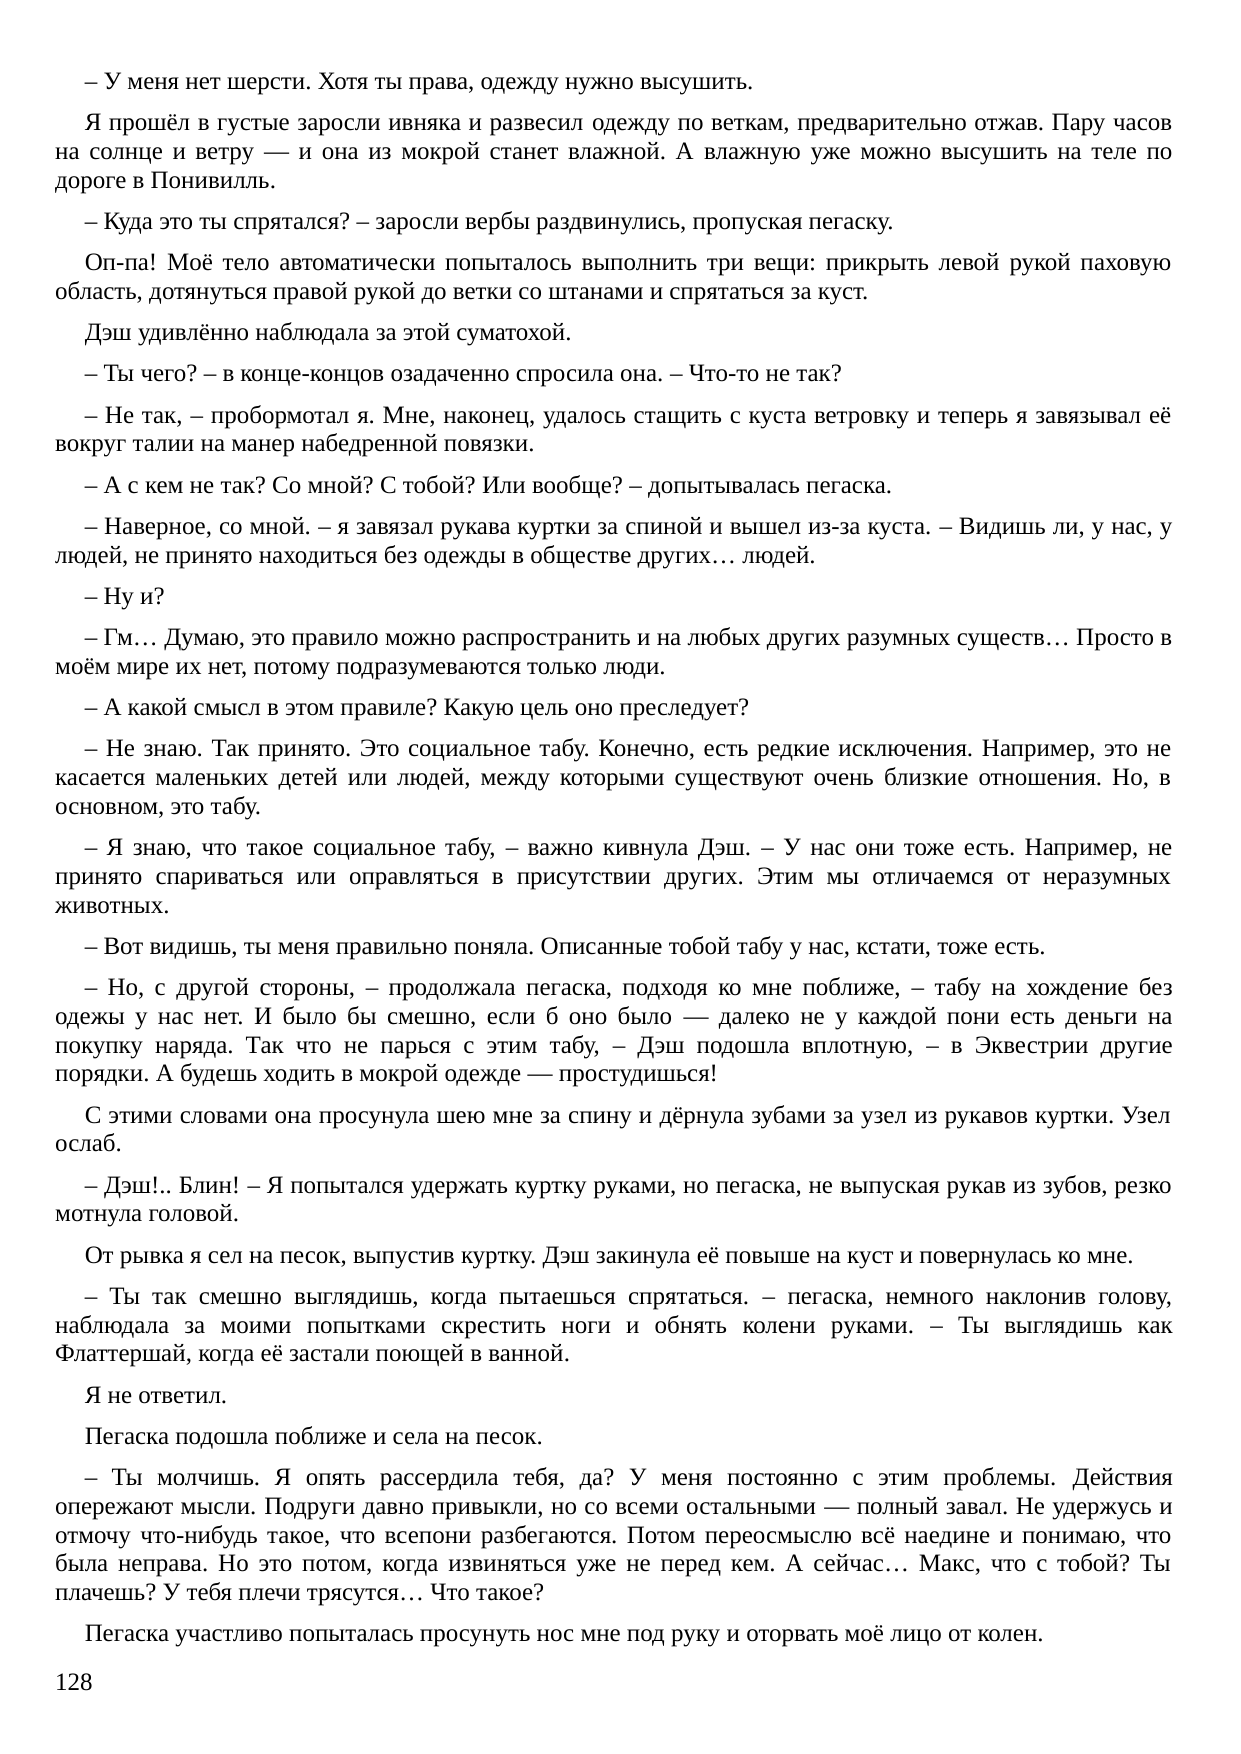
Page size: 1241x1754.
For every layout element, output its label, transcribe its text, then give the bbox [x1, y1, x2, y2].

text – Ты молчишь. Я опять рассердила тебя, да? У меня постоянно с этим проблемы. Действия опережают мысли. Подруги давно привыкли, но со всеми остальными — полный завал. Не удержусь и отмочу что-нибудь такое, что всепони разбегаются. Потом переосмыслю всё наедине и понимаю, что была неправа. Но это потом, когда извиняться уже не перед кем. А сейчас… Макс, что с тобой? Ты плачешь? У тебя плечи трясутся… Что такое? [55, 1462, 1173, 1606]
text Пегаска подошла поближе и села на песок. [55, 1421, 1173, 1450]
text – А с кем не так? Со мной? С тобой? Или вообще? – допытывалась пегаска. [55, 470, 1173, 498]
text Я не ответил. [55, 1380, 1173, 1408]
text – Ты чего? – в конце-концов озадаченно спросила она. – Что-то не так? [55, 358, 1173, 387]
text – Наверное, со мной. – я завязал рукава куртки за спиной и вышел из-за куста. – Видишь ли, у нас, у людей, не принято находиться без одежды в обществе других… людей. [55, 511, 1173, 568]
text – Но, с другой стороны, – продолжала пегаска, подходя ко мне поближе, – табу на хождение без одежы у нас нет. И было бы смешно, если б оно было — далеко не у каждой пони есть деньги на покупку наряда. Так что не парься с этим табу, – Дэш подошла вплотную, – в Эквестрии другие порядки. А будешь ходить в мокрой одежде — простудишься! [55, 972, 1173, 1087]
text – У меня нет шерсти. Хотя ты права, одежду нужно высушить. [55, 66, 1173, 95]
text – Дэш!.. Блин! – Я попытался удержать куртку руками, но пегаска, не выпуская рукав из зубов, резко мотнула головой. [55, 1170, 1173, 1227]
text Я прошёл в густые заросли ивняка и развесил одежду по веткам, предварительно отжав. Пару часов на солнце и ветру — и она из мокрой станет влажной. А влажную уже можно высушить на теле по дороге в Понивилль. [55, 107, 1173, 193]
text Дэш удивлённо наблюдала за этой суматохой. [55, 317, 1173, 346]
text – Не так, – пробормотал я. Мне, наконец, удалось стащить с куста ветровку и теперь я завязывал её вокруг талии на манер набедренной повязки. [55, 400, 1173, 457]
text Оп-па! Моё тело автоматически попыталось выполнить три вещи: прикрыть левой рукой паховую область, дотянуться правой рукой до ветки со штанами и спрятаться за куст. [55, 247, 1173, 305]
text – Гм… Думаю, это правило можно распространить и на любых других разумных существ… Просто в моём мире их нет, потому подразумеваются только люди. [55, 622, 1173, 680]
text – Ты так смешно выглядишь, когда пытаешься спрятаться. – пегаска, немного наклонив голову, наблюдала за моими попытками скрестить ноги и обнять колени руками. – Ты выглядишь как Флаттершай, когда её застали поющей в ванной. [55, 1281, 1173, 1367]
text – Ну и? [55, 581, 1173, 610]
text – Вот видишь, ты меня правильно поняла. Описанные тобой табу у нас, кстати, тоже есть. [55, 931, 1173, 960]
text – Не знаю. Так принято. Это социальное табу. Конечно, есть редкие исключения. Например, это не касается маленьких детей или людей, между которыми существуют очень близкие отношения. Но, в основном, это табу. [55, 733, 1173, 820]
text От рывка я сел на песок, выпустив куртку. Дэш закинула её повыше на куст и повернулась ко мне. [55, 1240, 1173, 1268]
text С этими словами она просунула шею мне за спину и дёрнула зубами за узел из рукавов куртки. Узел ослаб. [55, 1100, 1173, 1157]
text – Я знаю, что такое социальное табу, – важно кивнула Дэш. – У нас они тоже есть. Например, не принято спариваться или оправляться в присутствии других. Этим мы отличаемся от неразумных животных. [55, 832, 1173, 918]
text – Куда это ты спрятался? – заросли вербы раздвинулись, пропуская пегаску. [55, 206, 1173, 235]
text – А какой смысл в этом правиле? Какую цель оно преследует? [55, 692, 1173, 721]
text Пегаска участливо попыталась просунуть нос мне под руку и оторвать моё лицо от колен. [55, 1618, 1173, 1647]
